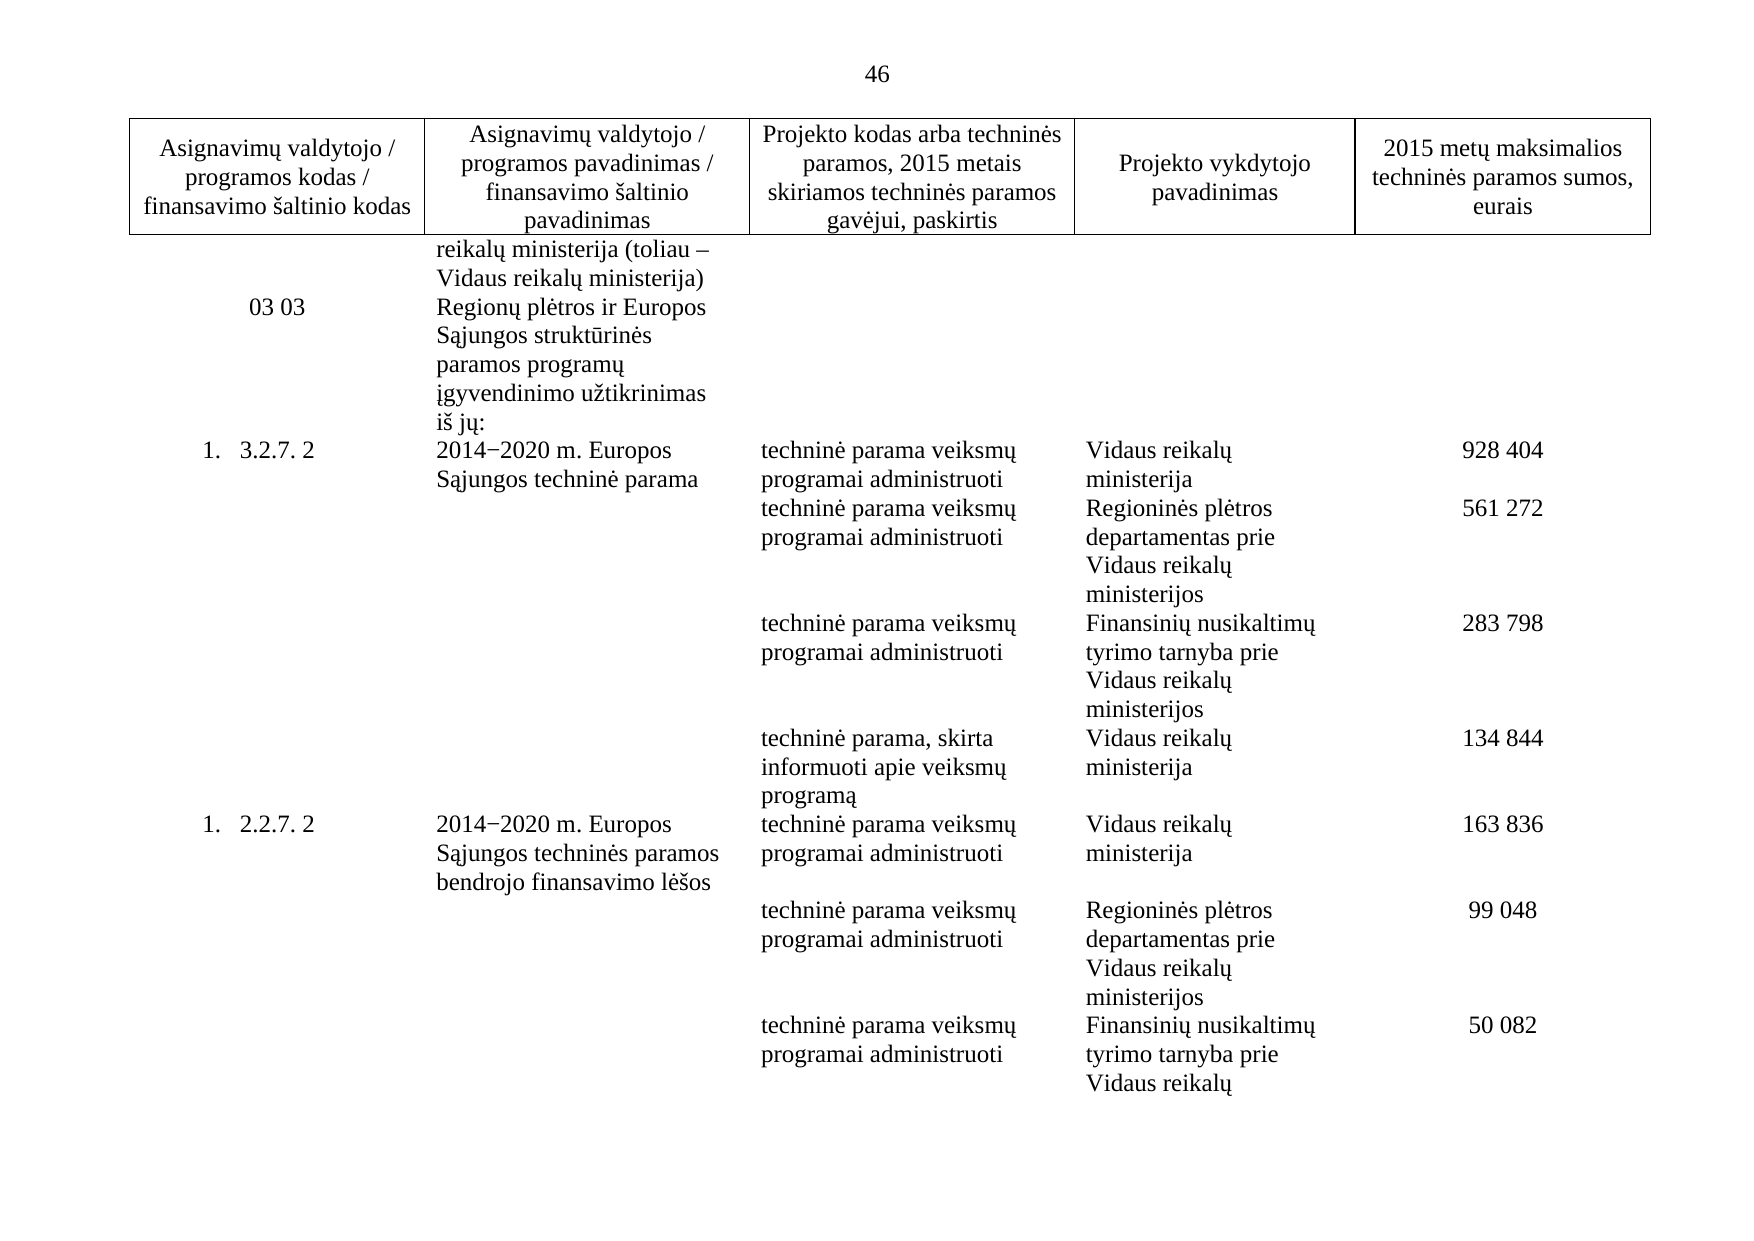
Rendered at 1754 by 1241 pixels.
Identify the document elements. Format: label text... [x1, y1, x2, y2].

table_cell 1. 3.2.7. 2 [129, 435, 425, 493]
table_cell [129, 723, 425, 809]
table_cell [425, 895, 749, 1010]
table_header 2015 metų maksimalios techninės paramos sumos, eurais [1356, 119, 1650, 234]
table_cell 2014−2020 m. Europos Sąjungos techninė parama [425, 435, 749, 493]
table_cell 561 272 [1355, 493, 1650, 608]
table_cell [1355, 407, 1650, 435]
table_cell [425, 493, 749, 608]
table_cell 1. 2.2.7. 2 [129, 809, 425, 895]
table_cell techninė parama veiksmų programai administruoti [750, 1010, 1074, 1097]
table_cell [1074, 292, 1355, 407]
table_cell techninė parama veiksmų programai administruoti [750, 809, 1074, 895]
table_cell techninė parama, skirta informuoti apie veiksmų programą [750, 723, 1074, 809]
table_cell [750, 292, 1074, 407]
table_cell [129, 608, 425, 723]
table_cell Regioninės plėtros departamentas prie Vidaus reikalų ministerijos [1074, 895, 1355, 1010]
table_cell 163 836 [1355, 809, 1650, 895]
table_cell Vidaus reikalų ministerija [1074, 723, 1355, 809]
table_cell 928 404 [1355, 435, 1650, 493]
table_cell [750, 235, 1074, 292]
table_cell 50 082 [1355, 1010, 1650, 1097]
table_header Projekto kodas arba techninės paramos, 2015 metais skiriamos techninės paramos gavėjui, paskirtis [750, 119, 1074, 234]
table_cell 283 798 [1355, 608, 1650, 723]
table_cell [1074, 235, 1355, 292]
table_cell [425, 608, 749, 723]
table_cell [425, 1010, 749, 1097]
table_cell [129, 493, 425, 608]
table_cell Regioninės plėtros departamentas prie Vidaus reikalų ministerijos [1074, 493, 1355, 608]
table_cell Vidaus reikalų ministerija [1074, 809, 1355, 895]
table_cell [129, 235, 425, 292]
table_cell 99 048 [1355, 895, 1650, 1010]
table_cell [1355, 292, 1650, 407]
table_header Asignavimų valdytojo / programos pavadinimas / finansavimo šaltinio pavadinimas [425, 119, 749, 234]
table_cell techninė parama veiksmų programai administruoti [750, 493, 1074, 608]
table_header Projekto vykdytojo pavadinimas [1075, 119, 1354, 234]
table_cell 134 844 [1355, 723, 1650, 809]
table_cell [1074, 407, 1355, 435]
table_cell 03 03 [129, 292, 425, 407]
table_cell [750, 407, 1074, 435]
table_cell techninė parama veiksmų programai administruoti [750, 435, 1074, 493]
table_cell techninė parama veiksmų programai administruoti [750, 895, 1074, 1010]
table_cell reikalų ministerija (toliau – Vidaus reikalų ministerija) [425, 235, 749, 292]
table_cell [425, 723, 749, 809]
table_cell Finansinių nusikaltimų tyrimo tarnyba prie Vidaus reikalų ministerijos [1074, 608, 1355, 723]
table_cell [1355, 235, 1650, 292]
table_cell iš jų: [425, 407, 749, 435]
table_cell [129, 407, 425, 435]
table_cell [129, 1010, 425, 1097]
table_cell Vidaus reikalų ministerija [1074, 435, 1355, 493]
table_cell Regionų plėtros ir Europos Sąjungos struktūrinės paramos programų įgyvendinimo užtikrinimas [425, 292, 749, 407]
table_cell Finansinių nusikaltimų tyrimo tarnyba prie Vidaus reikalų [1074, 1010, 1355, 1097]
table_cell techninė parama veiksmų programai administruoti [750, 608, 1074, 723]
table_cell [129, 895, 425, 1010]
table_header Asignavimų valdytojo / programos kodas / finansavimo šaltinio kodas [130, 119, 424, 234]
table_cell 2014−2020 m. Europos Sąjungos techninės paramos bendrojo finansavimo lėšos [425, 809, 749, 895]
